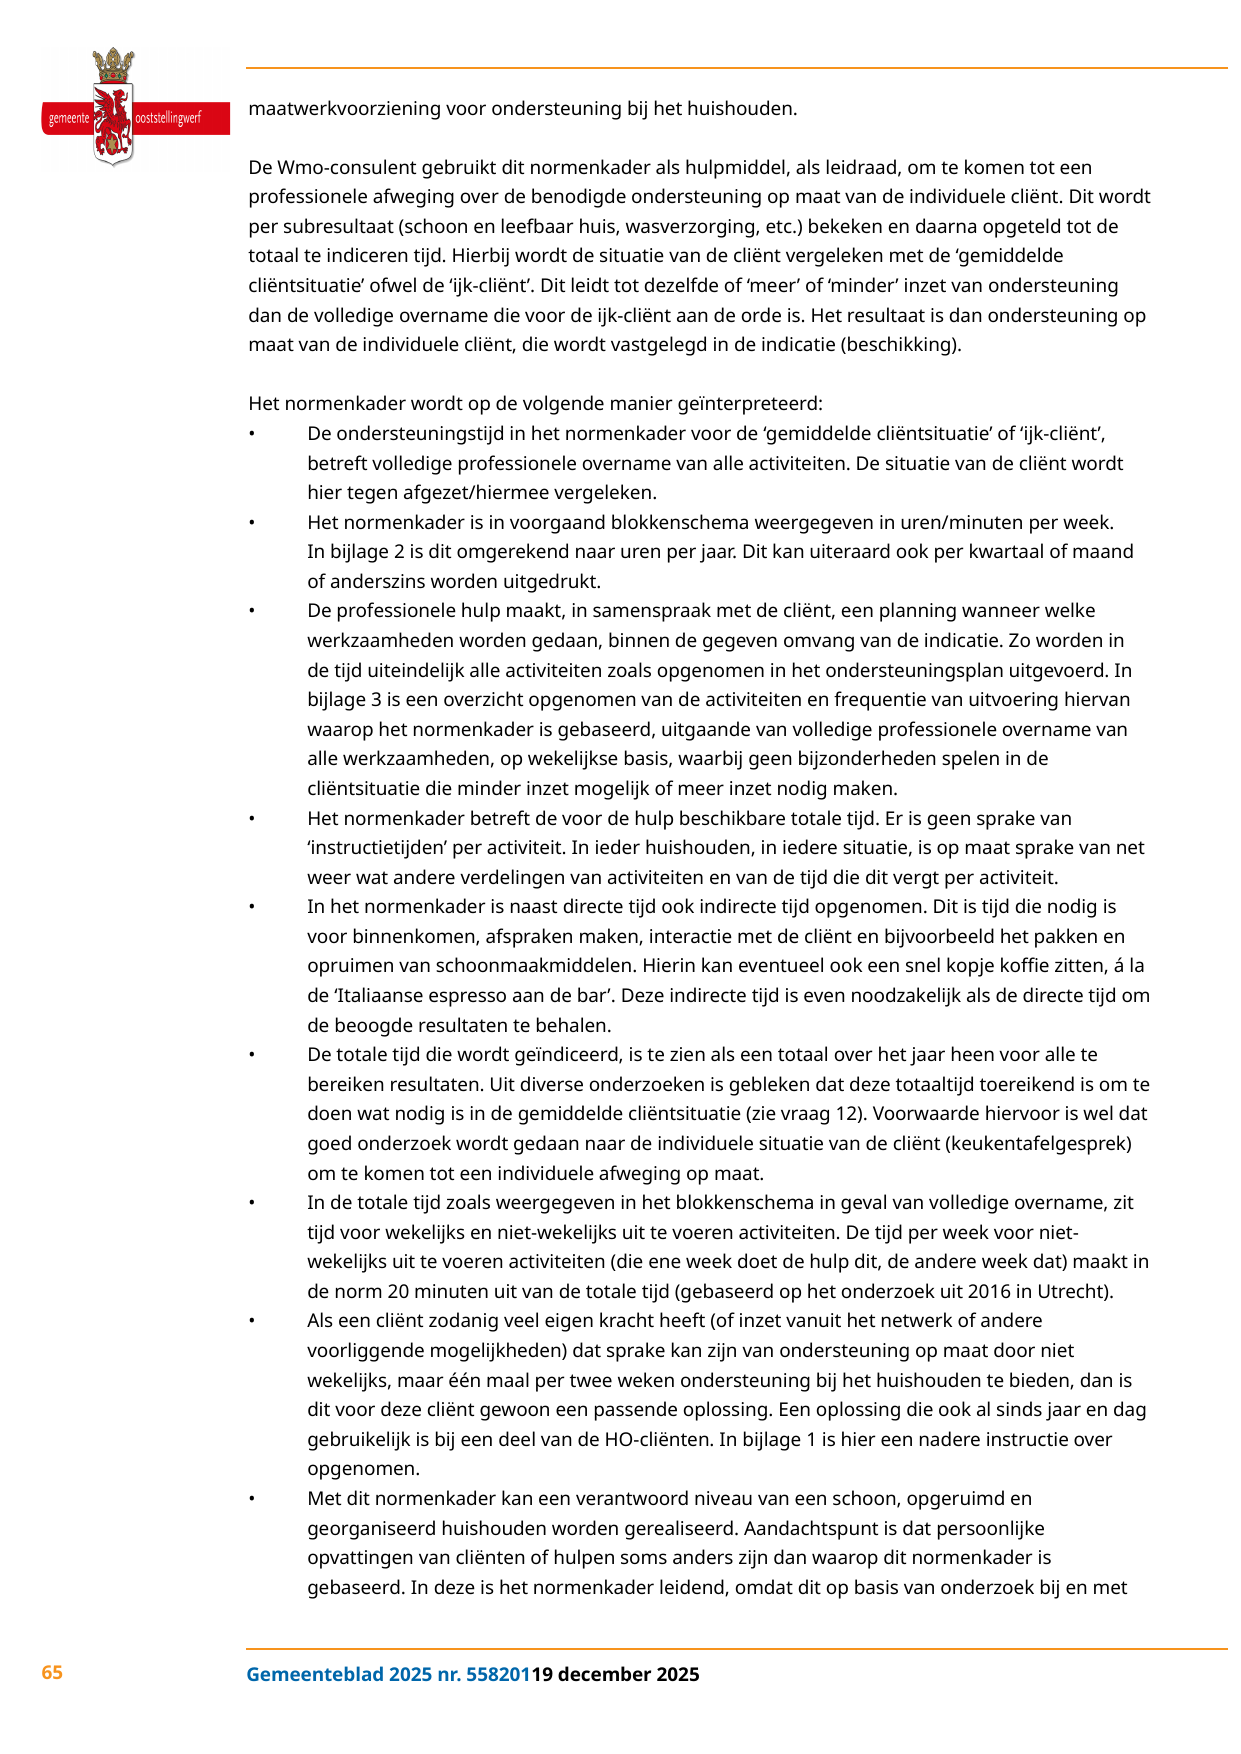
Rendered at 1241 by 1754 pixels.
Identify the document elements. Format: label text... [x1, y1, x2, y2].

list De professionele hulp maakt, in samenspraak met de cliënt, een planning wanneer welke werkzaamheden worden gedaan, binnen de gegeven omvang van de indicatie. Zo worden in de tijd uiteindelijk alle activiteiten zoals opgenomen in het ondersteuningsplan uitgevoerd. In bijlage 3 is een overzicht opgenomen van de activiteiten en frequentie van uitvoering hiervan waarop het normenkader is gebaseerd, uitgaande van volledige professionele overname van alle werkzaamheden, op wekelijkse basis, waarbij geen bijzonderheden spelen in de cliëntsituatie die minder inzet mogelijk of meer inzet nodig maken. [248, 598, 1152, 801]
picture [41, 47, 231, 172]
text De Wmo-consulent gebruikt dit normenkader als hulpmiddel, als leidraad, om te komen tot een professionele afweging over de benodigde ondersteuning op maat van de individuele cliënt. Dit wordt per subresultaat (schoon en leefbaar huis, wasverzorging, etc.) bekeken en daarna opgeteld tot de totaal te indiceren tijd. Hierbij wordt de situatie van de cliënt vergeleken met de ‘gemiddelde cliëntsituatie’ ofwel de ‘ijk-cliënt’. Dit leidt tot dezelfde of ‘meer’ of ‘minder’ inzet van ondersteuning dan de volledige overname die voor de ijk-cliënt aan de orde is. Het resultaat is dan ondersteuning op maat van de individuele cliënt, die wordt vastgelegd in de indicatie (beschikking). [248, 154, 1152, 357]
text Het normenkader wordt op de volgende manier geïnterpreteerd: [248, 391, 1152, 416]
list In het normenkader is naast directe tijd ook indirecte tijd opgenomen. Dit is tijd die nodig is voor binnenkomen, afspraken maken, interactie met de cliënt en bijvoorbeeld het pakken en opruimen van schoonmaakmiddelen. Hierin kan eventueel ook een snel kopje koffie zitten, á la de ‘Italiaanse espresso aan de bar’. Deze indirecte tijd is even noodzakelijk als de directe tijd om de beoogde resultaten te behalen. [248, 893, 1152, 1038]
list De totale tijd die wordt geïndiceerd, is te zien als een totaal over het jaar heen voor alle te bereiken resultaten. Uit diverse onderzoeken is gebleken dat deze totaaltijd toereikend is om te doen wat nodig is in de gemiddelde cliëntsituatie (zie vraag 12). Voorwaarde hiervoor is wel dat goed onderzoek wordt gedaan naar de individuele situatie van de cliënt (keukentafelgesprek) om te komen tot een individuele afweging op maat. [248, 1041, 1152, 1186]
text maatwerkvoorziening voor ondersteuning bij het huishouden. [248, 95, 1152, 121]
list Als een cliënt zodanig veel eigen kracht heeft (of inzet vanuit het netwerk of andere voorliggende mogelijkheden) dat sprake kan zijn van ondersteuning op maat door niet wekelijks, maar één maal per twee weken ondersteuning bij het huishouden te bieden, dan is dit voor deze cliënt gewoon een passende oplossing. Een oplossing die ook al sinds jaar en dag gebruikelijk is bij een deel van de HO-cliënten. In bijlage 1 is hier een nadere instructie over opgenomen. [248, 1308, 1152, 1481]
list Het normenkader betreft de voor de hulp beschikbare totale tijd. Er is geen sprake van ‘instructietijden’ per activiteit. In ieder huishouden, in iedere situatie, is op maat sprake van net weer wat andere verdelingen van activiteiten en van de tijd die dit vergt per activiteit. [248, 805, 1152, 890]
list Het normenkader is in voorgaand blokkenschema weergegeven in uren/minuten per week. [248, 509, 1152, 535]
list Met dit normenkader kan een verantwoord niveau van een schoon, opgeruimd en georganiseerd huishouden worden gerealiseerd. Aandachtspunt is dat persoonlijke opvattingen van cliënten of hulpen soms anders zijn dan waarop dit normenkader is gebaseerd. In deze is het normenkader leidend, omdat dit op basis van onderzoek bij en met [248, 1485, 1152, 1600]
list De ondersteuningstijd in het normenkader voor de ‘gemiddelde cliëntsituatie’ of ‘ijk-cliënt’, betreft volledige professionele overname van alle activiteiten. De situatie van de cliënt wordt hier tegen afgezet/hiermee vergeleken. [248, 420, 1152, 505]
list In bijlage 2 is dit omgerekend naar uren per jaar. Dit kan uiteraard ook per kwartaal of maand of anderszins worden uitgedrukt. [248, 538, 1152, 594]
list In de totale tijd zoals weergegeven in het blokkenschema in geval van volledige overname, zit tijd voor wekelijks en niet-wekelijks uit te voeren activiteiten. De tijd per week voor niet-wekelijks uit te voeren activiteiten (die ene week doet de hulp dit, de andere week dat) maakt in de norm 20 minuten uit van de totale tijd (gebaseerd op het onderzoek uit 2016 in Utrecht). [248, 1189, 1152, 1304]
